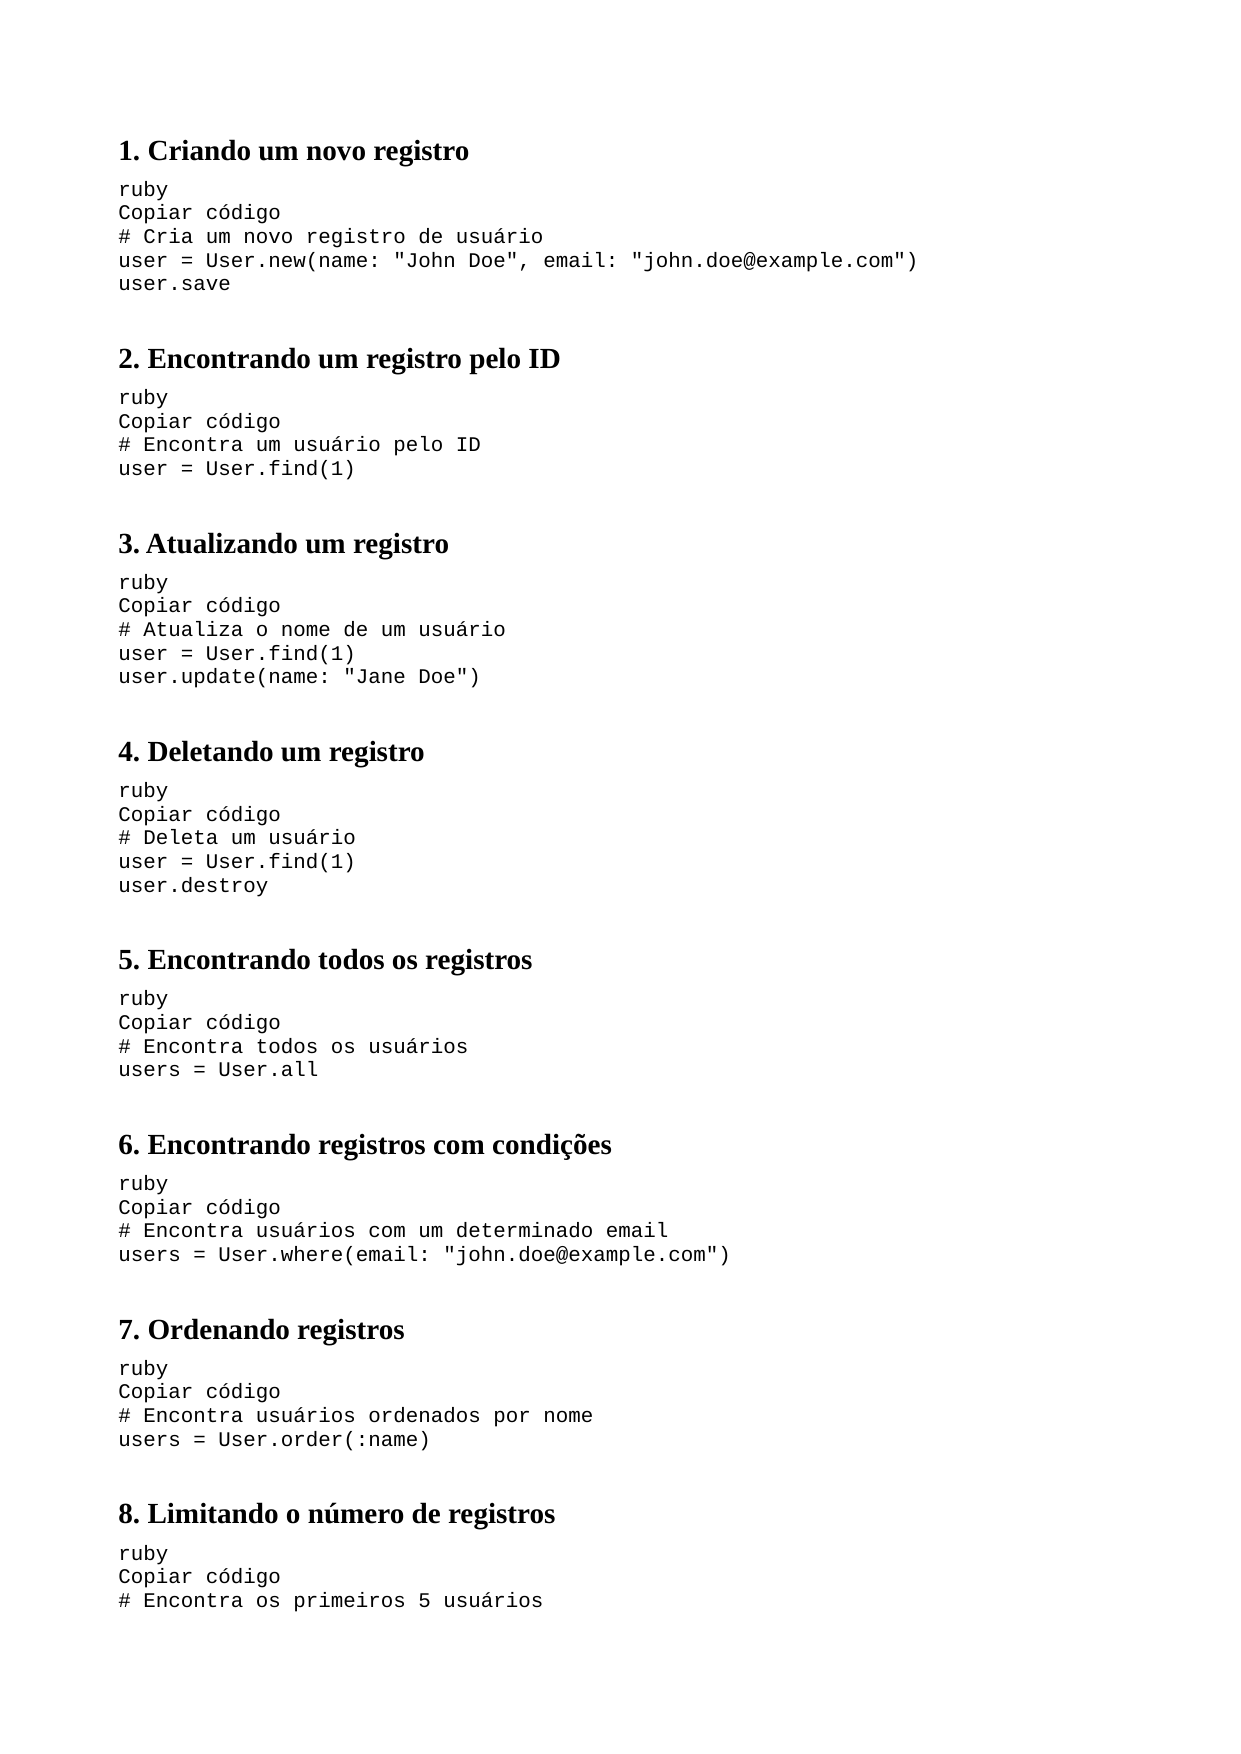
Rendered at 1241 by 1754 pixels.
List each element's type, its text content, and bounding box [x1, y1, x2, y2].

text users = User.order(:name) [118, 1429, 1122, 1452]
subtitle 3. Atualizando um registro [118, 526, 1122, 559]
text # Encontra usuários ordenados por nome [118, 1405, 1122, 1429]
subtitle 1. Criando um novo registro [118, 133, 1122, 166]
text ruby [118, 988, 1122, 1012]
subtitle 4. Deletando um registro [118, 734, 1122, 768]
text ruby [118, 572, 1122, 595]
text ruby [118, 1542, 1122, 1566]
text ruby [118, 1173, 1122, 1197]
text ruby [118, 179, 1122, 202]
text # Encontra os primeiros 5 usuários [118, 1590, 1122, 1613]
text user.destroy [118, 875, 1122, 898]
text Copiar código [118, 1012, 1122, 1036]
text # Deleta um usuário [118, 827, 1122, 851]
text user = User.find(1) [118, 851, 1122, 875]
subtitle 7. Ordenando registros [118, 1312, 1122, 1345]
text Copiar código [118, 804, 1122, 827]
text ruby [118, 780, 1122, 804]
text Copiar código [118, 1566, 1122, 1590]
text users = User.where(email: "john.doe@example.com") [118, 1244, 1122, 1268]
text Copiar código [118, 411, 1122, 434]
text ruby [118, 387, 1122, 411]
subtitle 2. Encontrando um registro pelo ID [118, 341, 1122, 374]
text users = User.all [118, 1059, 1122, 1083]
subtitle 5. Encontrando todos os registros [118, 942, 1122, 976]
text # Cria um novo registro de usuário [118, 226, 1122, 250]
text Copiar código [118, 1197, 1122, 1220]
text # Encontra um usuário pelo ID [118, 434, 1122, 458]
text Copiar código [118, 1381, 1122, 1405]
text user = User.new(name: "John Doe", email: "john.doe@example.com") [118, 250, 1122, 273]
text user = User.find(1) [118, 643, 1122, 666]
text ruby [118, 1358, 1122, 1381]
text # Encontra usuários com um determinado email [118, 1220, 1122, 1244]
text user.update(name: "Jane Doe") [118, 666, 1122, 690]
text user.save [118, 273, 1122, 297]
text # Encontra todos os usuários [118, 1036, 1122, 1059]
text # Atualiza o nome de um usuário [118, 619, 1122, 643]
text Copiar código [118, 202, 1122, 226]
subtitle 8. Limitando o número de registros [118, 1496, 1122, 1530]
text user = User.find(1) [118, 458, 1122, 482]
subtitle 6. Encontrando registros com condições [118, 1127, 1122, 1161]
text Copiar código [118, 595, 1122, 619]
